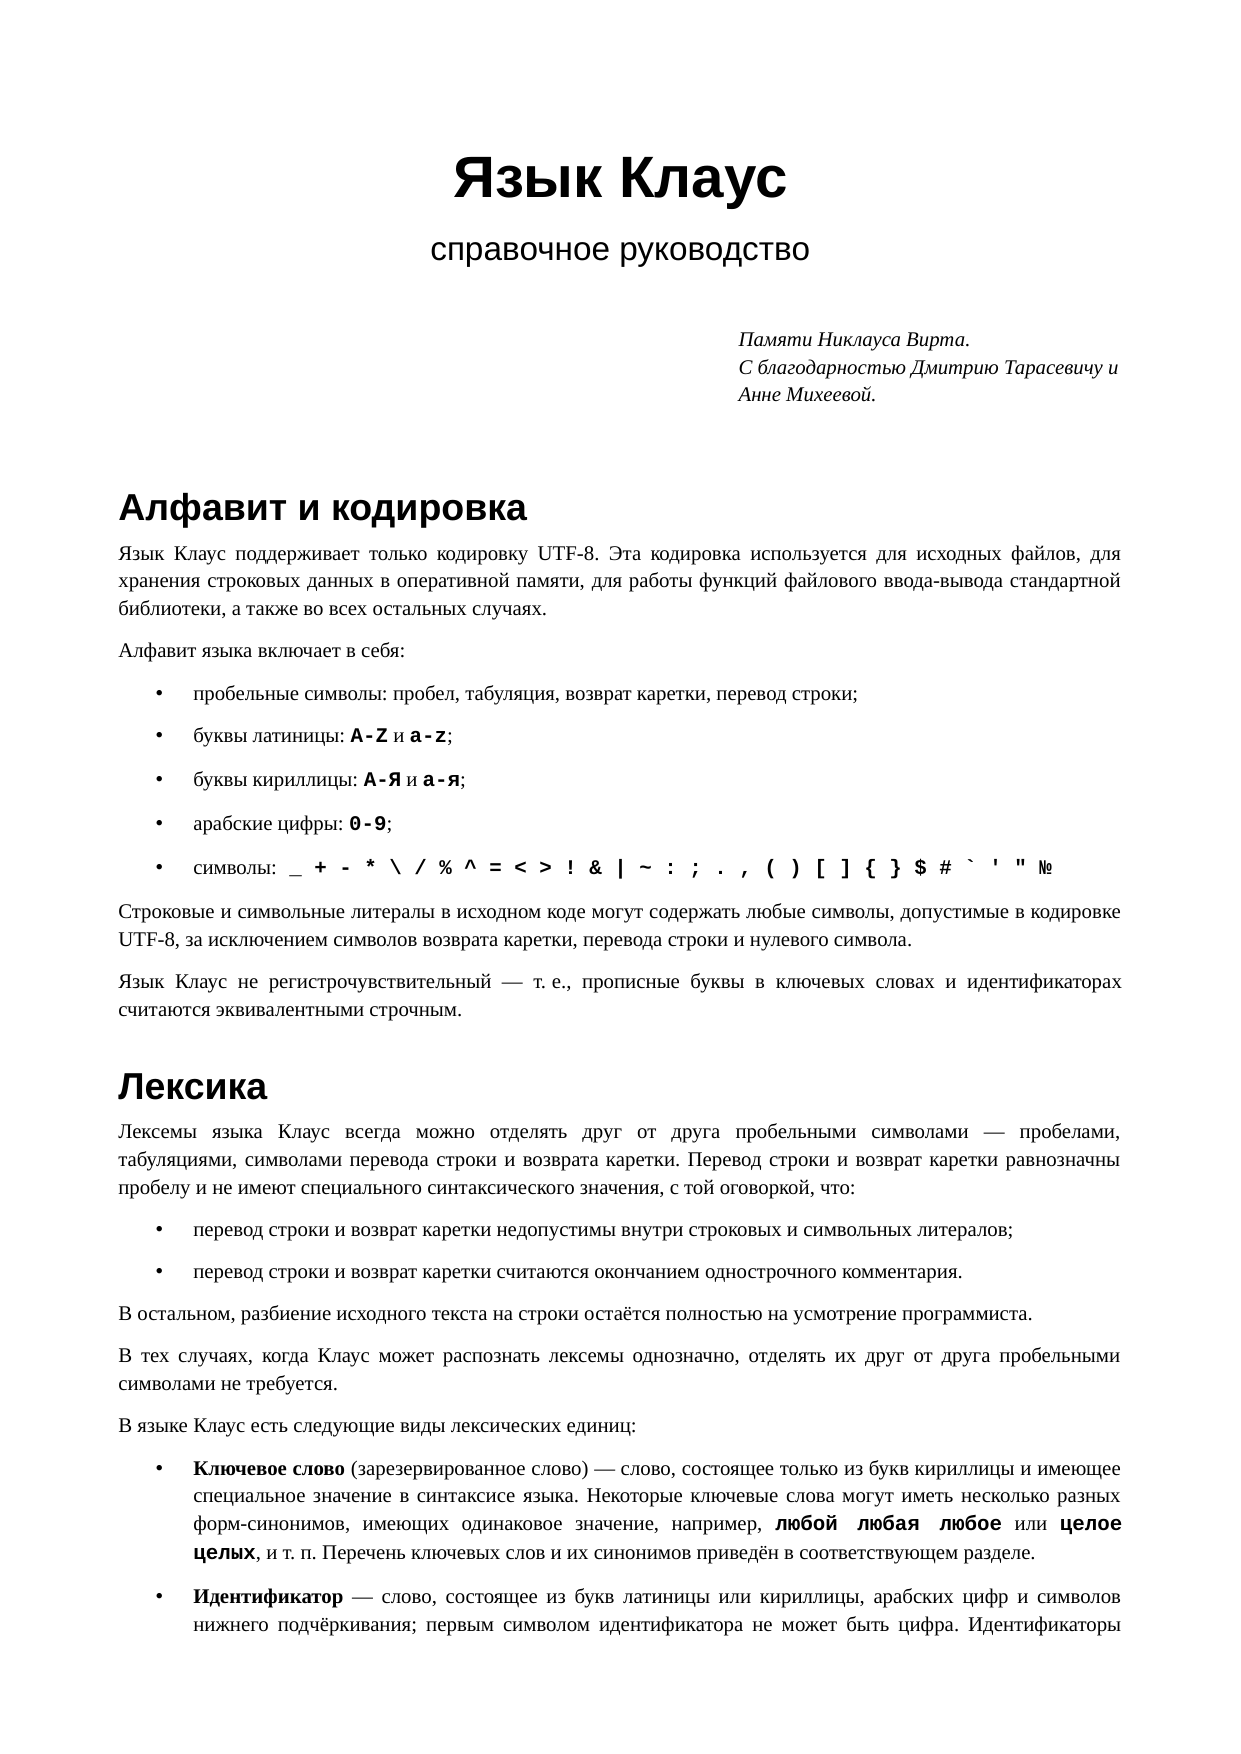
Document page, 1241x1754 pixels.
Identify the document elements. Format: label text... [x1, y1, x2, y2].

text Лексемы языка Клаус всегда можно отделять друг от друга пробельными символами — пробелами, табуляциями, символами перевода строки и возврата каретки. Перевод строки и возврат каретки равнозначны пробелу и не имеют специального синтаксического значения, с той оговоркой, что: [118, 1119, 1122, 1199]
title Язык Клаус [118, 143, 1122, 210]
list символы: _ + - * \ / % ^ = < > ! & | ~ : ; . , ( ) [ ] { } $ # ` ' " № [156, 855, 1122, 881]
subtitle справочное руководство [118, 229, 1122, 267]
text Строковые и символьные литералы в исходном коде могут содержать любые символы, допустимые в кодировке UTF-8, за исключением символов возврата каретки, перевода строки и нулевого символа. [118, 899, 1122, 951]
subtitle Алфавит и кодировка [118, 485, 1122, 528]
text Язык Клаус не регистрочувствительный — т. е., прописные буквы в ключевых словах и идентификаторах считаются эквивалентными строчным. [118, 969, 1122, 1021]
text В языке Клаус есть следующие виды лексических единиц: [118, 1413, 1122, 1437]
list Ключевое слово (зарезервированное слово) — слово, состоящее только из букв кириллицы и имеющее специальное значение в синтаксисе языка. Некоторые ключевые слова могут иметь несколько разных форм-синонимов, имеющих одинаковое значение, например, любой любая любое или целое целых, и т. п. Перечень ключевых слов и их синонимов приведён в соответствующем разделе. [156, 1455, 1122, 1566]
list пробельные символы: пробел, табуляция, возврат каретки, перевод строки; [156, 680, 1122, 704]
subtitle Лексика [118, 1064, 1122, 1107]
text Алфавит языка включает в себя: [118, 638, 1122, 662]
text Памяти Никлауса Вирта. С благодарностью Дмитрию Тарасевичу и Анне Михеевой. [738, 327, 1122, 406]
list арабские цифры: 0-9; [156, 811, 1122, 837]
list буквы латиницы: A-Z и a-z; [156, 723, 1122, 748]
list Идентификатор — слово, состоящее из букв латиницы или кириллицы, арабских цифр и символов нижнего подчёркивания; первым символом идентификатора не может быть цифра. Идентификаторы [156, 1584, 1122, 1636]
text В остальном, разбиение исходного текста на строки остаётся полностью на усмотрение программиста. [118, 1301, 1122, 1325]
text В тех случаях, когда Клаус может распознать лексемы однозначно, отделять их друг от друга пробельными символами не требуется. [118, 1343, 1122, 1395]
list перевод строки и возврат каретки недопустимы внутри строковых и символьных литералов; [156, 1217, 1122, 1241]
list буквы кириллицы: А-Я и а-я; [156, 767, 1122, 792]
list перевод строки и возврат каретки считаются окончанием однострочного комментария. [156, 1259, 1122, 1283]
text Язык Клаус поддерживает только кодировку UTF-8. Эта кодировка используется для исходных файлов, для хранения строковых данных в оперативной памяти, для работы функций файлового ввода-вывода стандартной библиотеки, а также во всех остальных случаях. [118, 541, 1122, 620]
